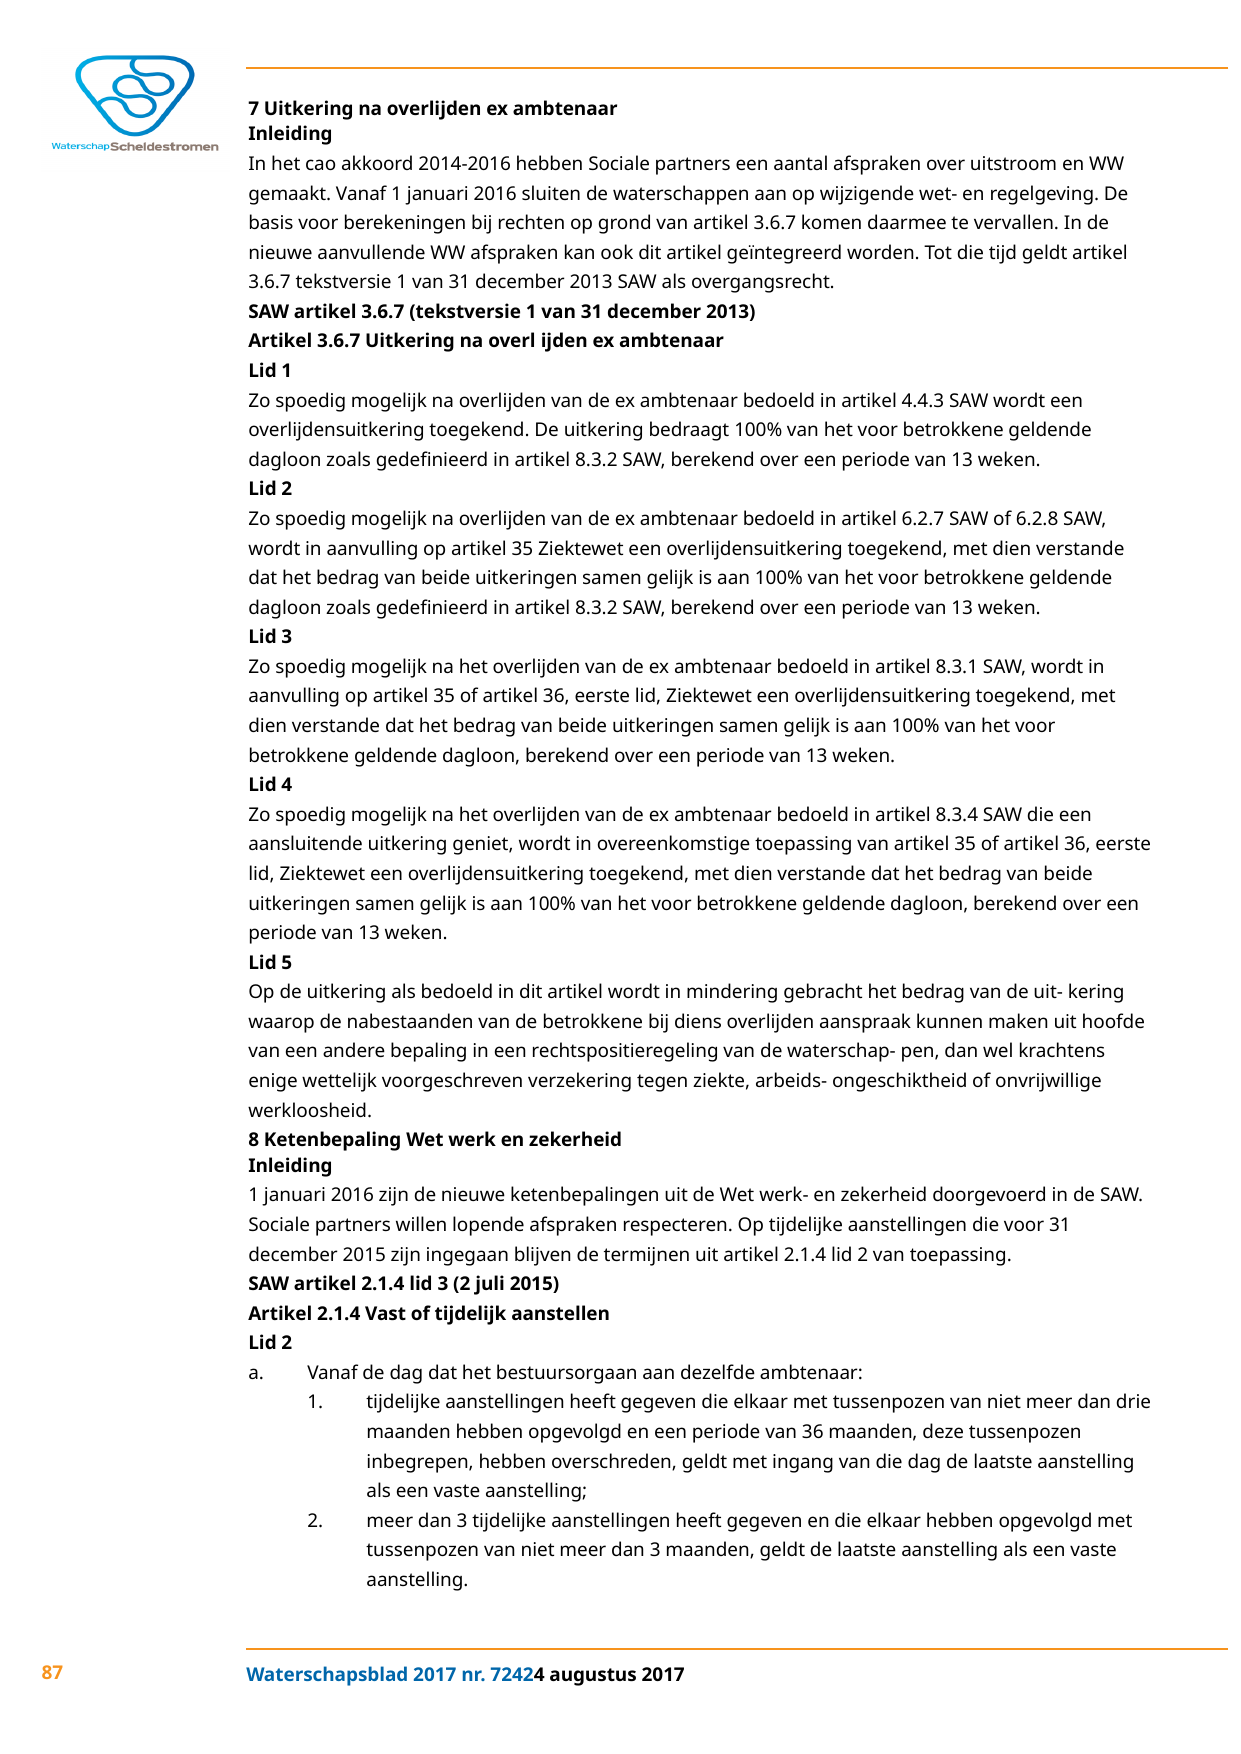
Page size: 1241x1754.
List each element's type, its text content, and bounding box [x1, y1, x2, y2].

text Lid 1 [248, 357, 1152, 383]
text 8 Ketenbepaling Wet werk en zekerheid [248, 1126, 1152, 1152]
text Artikel 2.1.4 Vast of tijdelijk aanstellen [248, 1300, 1152, 1326]
text Lid 5 [248, 949, 1152, 974]
text Zo spoedig mogelijk na het overlijden van de ex ambtenaar bedoeld in artikel 8.3.1 SAW, wordt in aanvulling op artikel 35 of artikel 36, eerste lid, Ziektewet een overlijdensuitkering toegekend, met dien verstande dat het bedrag van beide uitkeringen samen gelijk is aan 100% van het voor betrokkene geldende dagloon, berekend over een periode van 13 weken. [248, 653, 1152, 767]
list meer dan 3 tijdelijke aanstellingen heeft gegeven en die elkaar hebben opgevolgd met tussenpozen van niet meer dan 3 maanden, geldt de laatste aanstelling als een vaste aanstelling. [307, 1507, 1152, 1592]
list Vanaf de dag dat het bestuursorgaan aan dezelfde ambtenaar: [248, 1359, 1152, 1385]
text Inleiding [248, 121, 1152, 146]
text Inleiding [248, 1152, 1152, 1178]
text SAW artikel 2.1.4 lid 3 (2 juli 2015) [248, 1270, 1152, 1296]
text SAW artikel 3.6.7 (tekstversie 1 van 31 december 2013) [248, 298, 1152, 324]
list tijdelijke aanstellingen heeft gegeven die elkaar met tussenpozen van niet meer dan drie maanden hebben opgevolgd en een periode van 36 maanden, deze tussenpozen inbegrepen, hebben overschreden, geldt met ingang van die dag de laatste aanstelling als een vaste aanstelling; [307, 1389, 1152, 1503]
text Lid 4 [248, 771, 1152, 797]
text Zo spoedig mogelijk na overlijden van de ex ambtenaar bedoeld in artikel 4.4.3 SAW wordt een overlijdensuitkering toegekend. De uitkering bedraagt 100% van het voor betrokkene geldende dagloon zoals gedefinieerd in artikel 8.3.2 SAW, berekend over een periode van 13 weken. [248, 387, 1152, 472]
text Zo spoedig mogelijk na het overlijden van de ex ambtenaar bedoeld in artikel 8.3.4 SAW die een aansluitende uitkering geniet, wordt in overeenkomstige toepassing van artikel 35 of artikel 36, eerste lid, Ziektewet een overlijdensuitkering toegekend, met dien verstande dat het bedrag van beide uitkeringen samen gelijk is aan 100% van het voor betrokkene geldende dagloon, berekend over een periode van 13 weken. [248, 801, 1152, 945]
text 7 Uitkering na overlijden ex ambtenaar [248, 95, 1152, 121]
text Op de uitkering als bedoeld in dit artikel wordt in mindering gebracht het bedrag van de uit- kering waarop de nabestaanden van de betrokkene bij diens overlijden aanspraak kunnen maken uit hoofde van een andere bepaling in een rechtspositieregeling van de waterschap- pen, dan wel krachtens enige wettelijk voorgeschreven verzekering tegen ziekte, arbeids- ongeschiktheid of onvrijwillige werkloosheid. [248, 978, 1152, 1122]
text Artikel 3.6.7 Uitkering na overl ijden ex ambtenaar [248, 328, 1152, 353]
text Lid 2 [248, 476, 1152, 501]
text Lid 3 [248, 623, 1152, 649]
text Zo spoedig mogelijk na overlijden van de ex ambtenaar bedoeld in artikel 6.2.7 SAW of 6.2.8 SAW, wordt in aanvulling op artikel 35 Ziektewet een overlijdensuitkering toegekend, met dien verstande dat het bedrag van beide uitkeringen samen gelijk is aan 100% van het voor betrokkene geldende dagloon zoals gedefinieerd in artikel 8.3.2 SAW, berekend over een periode van 13 weken. [248, 505, 1152, 619]
text In het cao akkoord 2014-2016 hebben Sociale partners een aantal afspraken over uitstroom en WW gemaakt. Vanaf 1 januari 2016 sluiten de waterschappen aan op wijzigende wet- en regelgeving. De basis voor berekeningen bij rechten op grond van artikel 3.6.7 komen daarmee te vervallen. In de nieuwe aanvullende WW afspraken kan ook dit artikel geïntegreerd worden. Tot die tijd geldt artikel 3.6.7 tekstversie 1 van 31 december 2013 SAW als overgangsrecht. [248, 150, 1152, 294]
text 1 januari 2016 zijn de nieuwe ketenbepalingen uit de Wet werk- en zekerheid doorgevoerd in de SAW. Sociale partners willen lopende afspraken respecteren. Op tijdelijke aanstellingen die voor 31 december 2015 zijn ingegaan blijven de termijnen uit artikel 2.1.4 lid 2 van toepassing. [248, 1182, 1152, 1267]
picture [41, 47, 231, 172]
text Lid 2 [248, 1329, 1152, 1355]
